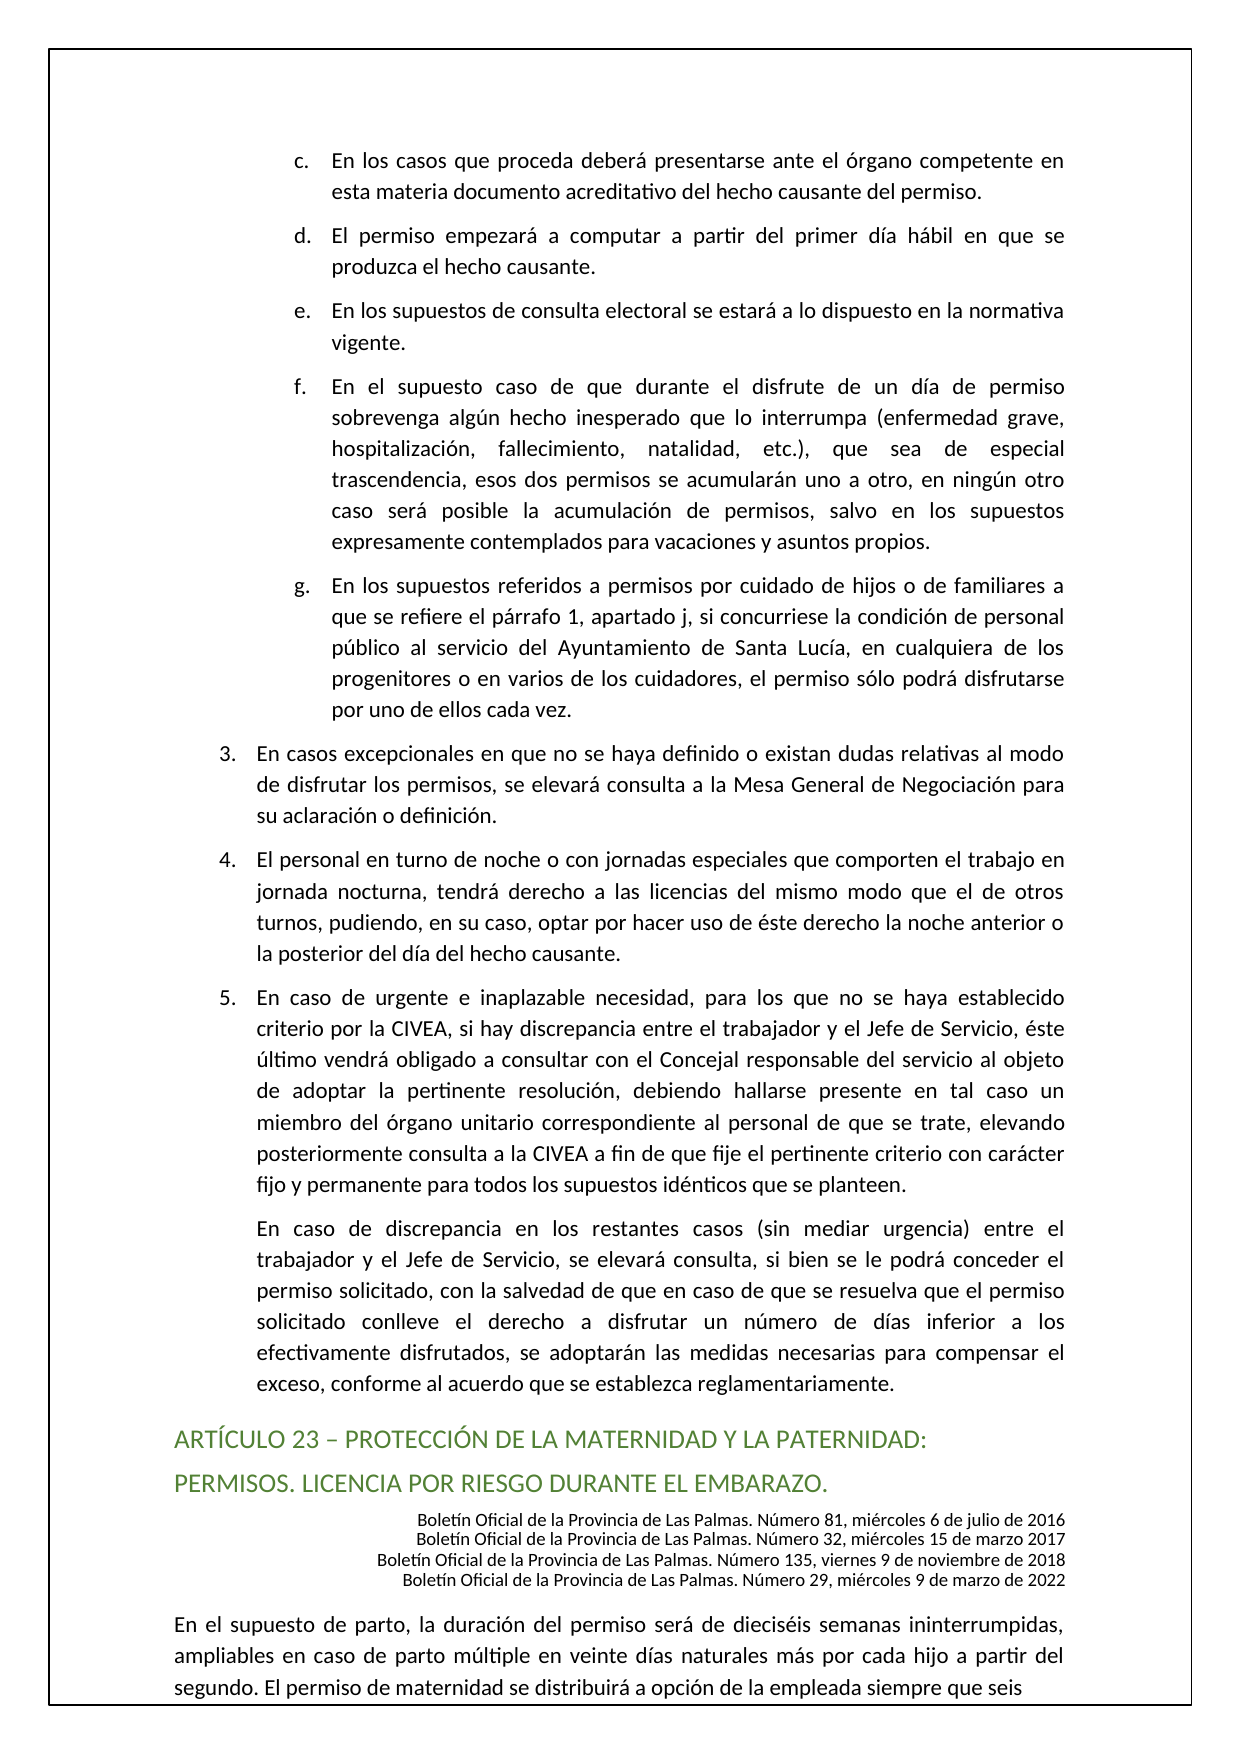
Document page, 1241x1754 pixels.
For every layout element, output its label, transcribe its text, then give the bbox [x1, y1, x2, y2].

list En los casos que proceda deberá presentarse ante el órgano competente en esta materia documento acreditativo del hecho causante del permiso. [294, 146, 1066, 205]
text En el supuesto de parto, la duración del permiso será de dieciséis semanas ininterrumpidas, ampliables en caso de parto múltiple en veinte días naturales más por cada hijo a partir del segundo. El permiso de maternidad se distribuirá a opción de la empleada siempre que seis [174, 1610, 1066, 1701]
text En caso de discrepancia en los restantes casos (sin mediar urgencia) entre el trabajador y el Jefe de Servicio, se elevará consulta, si bien se le podrá conceder el permiso solicitado, con la salvedad de que en caso de que se resuelva que el permiso solicitado conlleve el derecho a disfrutar un número de días inferior a los efectivamente disfrutados, se adoptarán las medidas necesarias para compensar el exceso, conforme al acuerdo que se establezca reglamentariamente. [256, 1214, 1066, 1397]
list En los supuestos referidos a permisos por cuidado de hijos o de familiares a que se refiere el párrafo 1, apartado j, si concurriese la condición de personal público al servicio del Ayuntamiento de Santa Lucía, en cualquiera de los progenitores o en varios de los cuidadores, el permiso sólo podrá disfrutarse por uno de ellos cada vez. [294, 571, 1066, 723]
list En casos excepcionales en que no se haya definido o existan dudas relativas al modo de disfrutar los permisos, se elevará consulta a la Mesa General de Negociación para su aclaración o definición. [219, 739, 1066, 829]
list En caso de urgente e inaplazable necesidad, para los que no se haya establecido criterio por la CIVEA, si hay discrepancia entre el trabajador y el Jefe de Servicio, éste último vendrá obligado a consultar con el Concejal responsable del servicio al objeto de adoptar la pertinente resolución, debiendo hallarse presente en tal caso un miembro del órgano unitario correspondiente al personal de que se trate, elevando posteriormente consulta a la CIVEA a fin de que fije el pertinente criterio con carácter fijo y permanente para todos los supuestos idénticos que se planteen. [219, 983, 1066, 1198]
text Boletín Oficial de la Provincia de Las Palmas. Número 81, miércoles 6 de julio de 2016 Boletín Oficial de la Provincia de Las Palmas. Número 32, miércoles 15 de marzo 2017 Boletín Oficial de la Provincia de Las Palmas. Número 135, viernes 9 de noviembre de 2018 Boletín Oficial de la Provincia de Las Palmas. Número 29, miércoles 9 de marzo de 2022 [369, 1510, 1066, 1591]
list El permiso empezará a computar a partir del primer día hábil en que se produzca el hecho causante. [294, 221, 1066, 280]
list En el supuesto caso de que durante el disfrute de un día de permiso sobrevenga algún hecho inesperado que lo interrumpa (enfermedad grave, hospitalización, fallecimiento, natalidad, etc.), que sea de especial trascendencia, esos dos permisos se acumularán uno a otro, en ningún otro caso será posible la acumulación de permisos, salvo en los supuestos expresamente contemplados para vacaciones y asuntos propios. [294, 372, 1066, 555]
text ARTÍCULO 23 – PROTECCIÓN DE LA MATERNIDAD Y LA PATERNIDAD: PERMISOS. LICENCIA POR RIESGO DURANTE EL EMBARAZO. [174, 1423, 1051, 1499]
list El personal en turno de noche o con jornadas especiales que comporten el trabajo en jornada nocturna, tendrá derecho a las licencias del mismo modo que el de otros turnos, pudiendo, en su caso, optar por hacer uso de éste derecho la noche anterior o la posterior del día del hecho causante. [219, 845, 1066, 967]
list En los supuestos de consulta electoral se estará a lo dispuesto en la normativa vigente. [294, 296, 1066, 356]
